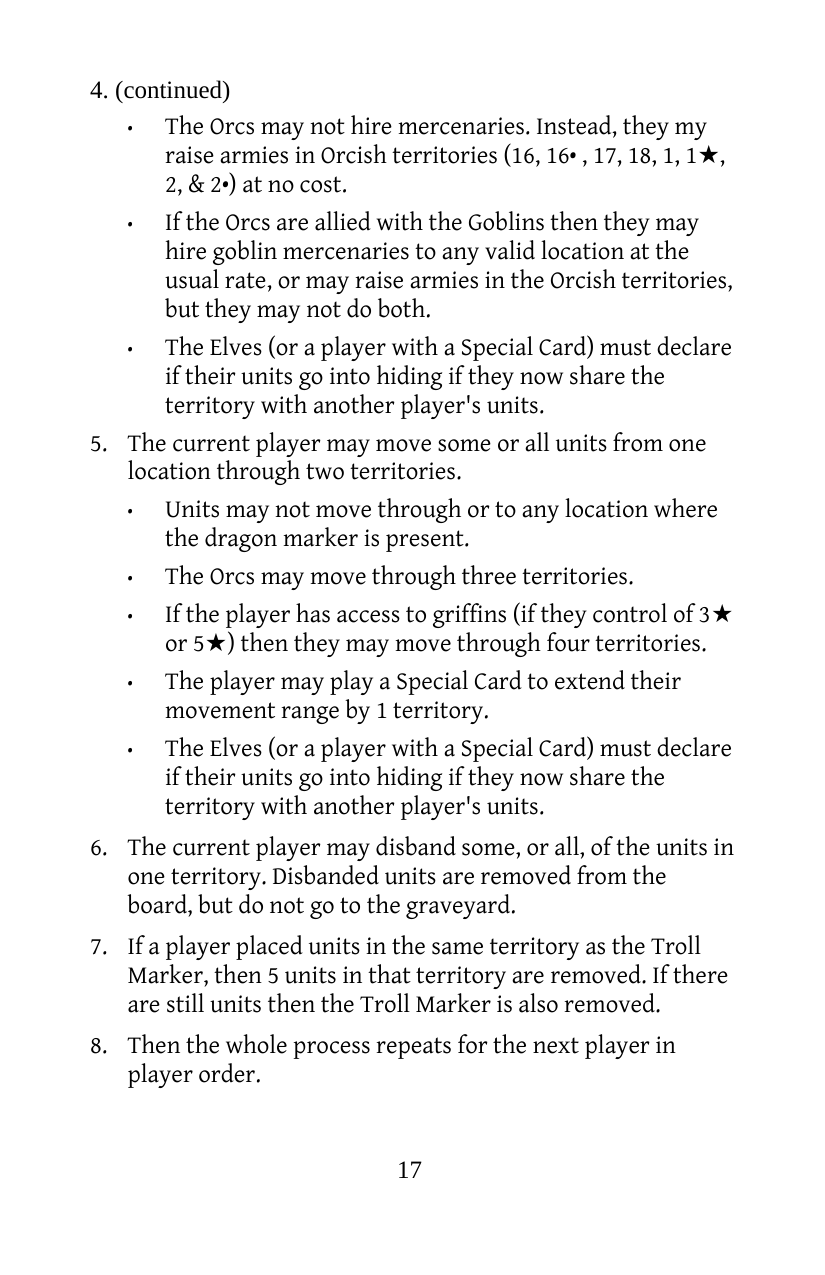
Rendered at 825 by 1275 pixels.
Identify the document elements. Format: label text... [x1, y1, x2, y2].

list The current player may disband some, or all, of the units in one territory. Disbanded units are removed from the board, but do not go to the graveyard. [90, 833, 735, 920]
list If the Orcs are allied with the Goblins then they may hire goblin mercenaries to any valid location at the usual rate, or may raise armies in the Orcish territories, but they may not do both. [127, 208, 735, 324]
list Units may not move through or to any location where the dragon marker is present. [127, 496, 735, 554]
list The Elves (or a player with a Special Card) must declare if their units go into hiding if they now share the territory with another player's units. [127, 333, 735, 420]
list The current player may move some or all units from one location through two territories. [90, 429, 735, 487]
list If the player has access to griffins (if they control of 3★ or 5★) then they may move through four territories. [127, 601, 735, 659]
list Then the whole process repeats for the next player in player order. [90, 1031, 735, 1089]
list The Orcs may not hire mercenaries. Instead, they my raise armies in Orcish territories (16, 16• , 17, 18, 1, 1★, 2, & 2•) at no cost. [127, 113, 735, 199]
list If a player placed units in the same territory as the Troll Marker, then 5 units in that territory are removed. If there are still units then the Troll Marker is also removed. [90, 932, 735, 1019]
text 4. (continued) [90, 75, 735, 104]
list The player may play a Special Card to extend their movement range by 1 territory. [127, 668, 735, 726]
list The Elves (or a player with a Special Card) must declare if their units go into hiding if they now share the territory with another player's units. [127, 734, 735, 821]
list The Orcs may move through three territories. [127, 563, 735, 592]
